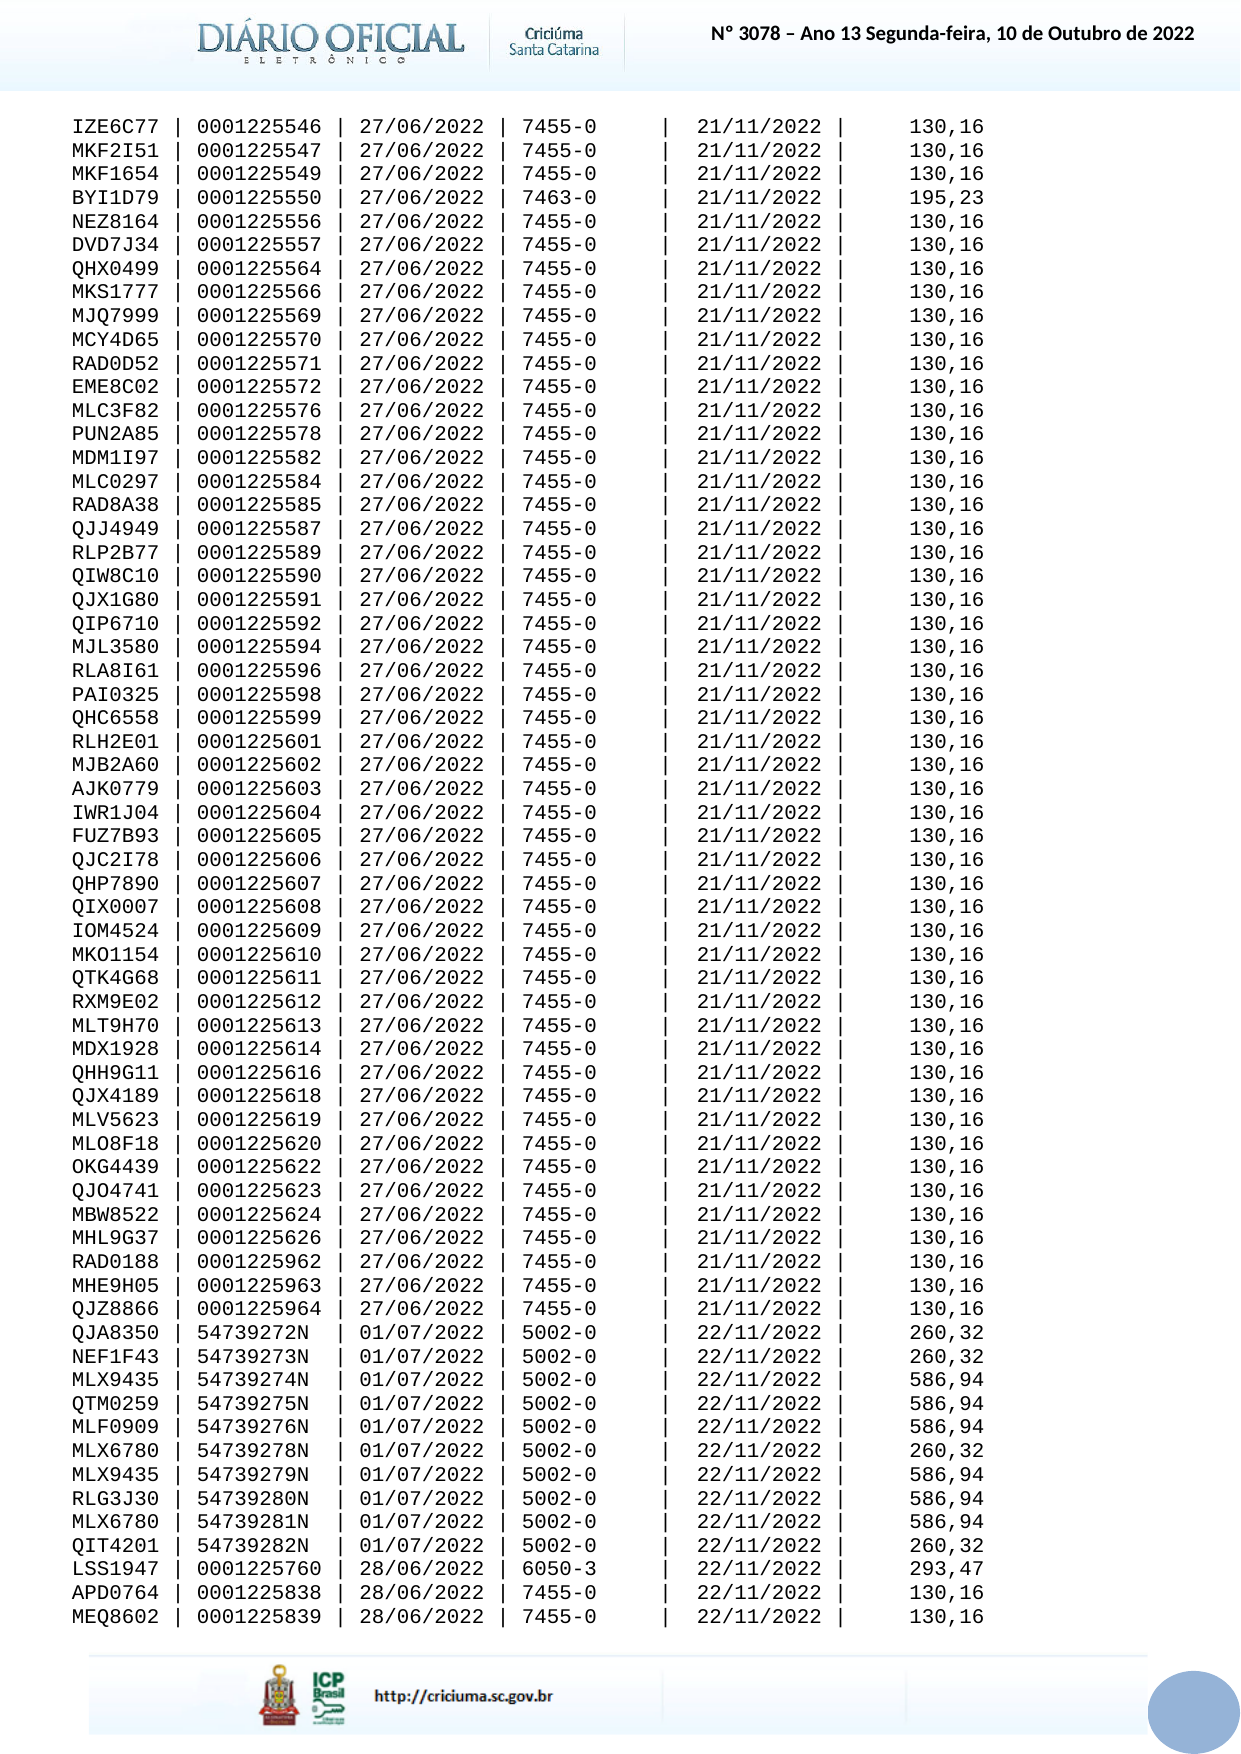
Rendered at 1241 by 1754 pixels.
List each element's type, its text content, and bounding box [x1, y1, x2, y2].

text QJX4189 | 0001225618 | 27/06/2022 | 7455-0 | 21/11/2022 | 130,16 [59, 1086, 1167, 1109]
text IOM4524 | 0001225609 | 27/06/2022 | 7455-0 | 21/11/2022 | 130,16 [59, 920, 1167, 944]
text RLG3J30 | 54739280N | 01/07/2022 | 5002-0 | 22/11/2022 | 586,94 [59, 1487, 1167, 1511]
text IZE6C77 | 0001225546 | 27/06/2022 | 7455-0 | 21/11/2022 | 130,16 [59, 116, 1167, 140]
text MLC0297 | 0001225584 | 27/06/2022 | 7455-0 | 21/11/2022 | 130,16 [59, 471, 1167, 494]
text RLA8I61 | 0001225596 | 27/06/2022 | 7455-0 | 21/11/2022 | 130,16 [59, 660, 1167, 683]
text MKF1654 | 0001225549 | 27/06/2022 | 7455-0 | 21/11/2022 | 130,16 [59, 163, 1167, 187]
text QJZ8866 | 0001225964 | 27/06/2022 | 7455-0 | 21/11/2022 | 130,16 [59, 1298, 1167, 1322]
text QJC2I78 | 0001225606 | 27/06/2022 | 7455-0 | 21/11/2022 | 130,16 [59, 849, 1167, 873]
text RLH2E01 | 0001225601 | 27/06/2022 | 7455-0 | 21/11/2022 | 130,16 [59, 731, 1167, 754]
text MHL9G37 | 0001225626 | 27/06/2022 | 7455-0 | 21/11/2022 | 130,16 [59, 1227, 1167, 1251]
text QTM0259 | 54739275N | 01/07/2022 | 5002-0 | 22/11/2022 | 586,94 [59, 1393, 1167, 1417]
text QIP6710 | 0001225592 | 27/06/2022 | 7455-0 | 21/11/2022 | 130,16 [59, 613, 1167, 636]
text QHX0499 | 0001225564 | 27/06/2022 | 7455-0 | 21/11/2022 | 130,16 [59, 258, 1167, 282]
text QTK4G68 | 0001225611 | 27/06/2022 | 7455-0 | 21/11/2022 | 130,16 [59, 967, 1167, 991]
text QIX0007 | 0001225608 | 27/06/2022 | 7455-0 | 21/11/2022 | 130,16 [59, 896, 1167, 920]
text MJQ7999 | 0001225569 | 27/06/2022 | 7455-0 | 21/11/2022 | 130,16 [59, 305, 1167, 329]
text NEF1F43 | 54739273N | 01/07/2022 | 5002-0 | 22/11/2022 | 260,32 [59, 1346, 1167, 1369]
text NEZ8164 | 0001225556 | 27/06/2022 | 7455-0 | 21/11/2022 | 130,16 [59, 211, 1167, 234]
text MKO1154 | 0001225610 | 27/06/2022 | 7455-0 | 21/11/2022 | 130,16 [59, 944, 1167, 967]
text RAD0188 | 0001225962 | 27/06/2022 | 7455-0 | 21/11/2022 | 130,16 [59, 1251, 1167, 1275]
text MLX6780 | 54739278N | 01/07/2022 | 5002-0 | 22/11/2022 | 260,32 [59, 1440, 1167, 1464]
text MBW8522 | 0001225624 | 27/06/2022 | 7455-0 | 21/11/2022 | 130,16 [59, 1204, 1167, 1227]
text PAI0325 | 0001225598 | 27/06/2022 | 7455-0 | 21/11/2022 | 130,16 [59, 683, 1167, 707]
text QJX1G80 | 0001225591 | 27/06/2022 | 7455-0 | 21/11/2022 | 130,16 [59, 589, 1167, 613]
text MJL3580 | 0001225594 | 27/06/2022 | 7455-0 | 21/11/2022 | 130,16 [59, 636, 1167, 660]
text AJK0779 | 0001225603 | 27/06/2022 | 7455-0 | 21/11/2022 | 130,16 [59, 778, 1167, 802]
text QHC6558 | 0001225599 | 27/06/2022 | 7455-0 | 21/11/2022 | 130,16 [59, 707, 1167, 731]
text RAD0D52 | 0001225571 | 27/06/2022 | 7455-0 | 21/11/2022 | 130,16 [59, 352, 1167, 376]
text MLO8F18 | 0001225620 | 27/06/2022 | 7455-0 | 21/11/2022 | 130,16 [59, 1133, 1167, 1156]
text RAD8A38 | 0001225585 | 27/06/2022 | 7455-0 | 21/11/2022 | 130,16 [59, 494, 1167, 518]
text IWR1J04 | 0001225604 | 27/06/2022 | 7455-0 | 21/11/2022 | 130,16 [59, 802, 1167, 825]
text MKF2I51 | 0001225547 | 27/06/2022 | 7455-0 | 21/11/2022 | 130,16 [59, 140, 1167, 163]
text MHE9H05 | 0001225963 | 27/06/2022 | 7455-0 | 21/11/2022 | 130,16 [59, 1275, 1167, 1298]
text QIT4201 | 54739282N | 01/07/2022 | 5002-0 | 22/11/2022 | 260,32 [59, 1535, 1167, 1558]
text MLT9H70 | 0001225613 | 27/06/2022 | 7455-0 | 21/11/2022 | 130,16 [59, 1014, 1167, 1038]
text QJO4741 | 0001225623 | 27/06/2022 | 7455-0 | 21/11/2022 | 130,16 [59, 1180, 1167, 1204]
text MJB2A60 | 0001225602 | 27/06/2022 | 7455-0 | 21/11/2022 | 130,16 [59, 754, 1167, 778]
text MEQ8602 | 0001225839 | 28/06/2022 | 7455-0 | 22/11/2022 | 130,16 [59, 1606, 1167, 1629]
text DVD7J34 | 0001225557 | 27/06/2022 | 7455-0 | 21/11/2022 | 130,16 [59, 234, 1167, 258]
text RXM9E02 | 0001225612 | 27/06/2022 | 7455-0 | 21/11/2022 | 130,16 [59, 991, 1167, 1014]
text MKS1777 | 0001225566 | 27/06/2022 | 7455-0 | 21/11/2022 | 130,16 [59, 282, 1167, 305]
text APD0764 | 0001225838 | 28/06/2022 | 7455-0 | 22/11/2022 | 130,16 [59, 1582, 1167, 1606]
text BYI1D79 | 0001225550 | 27/06/2022 | 7463-0 | 21/11/2022 | 195,23 [59, 187, 1167, 211]
text OKG4439 | 0001225622 | 27/06/2022 | 7455-0 | 21/11/2022 | 130,16 [59, 1156, 1167, 1180]
text MDX1928 | 0001225614 | 27/06/2022 | 7455-0 | 21/11/2022 | 130,16 [59, 1038, 1167, 1062]
text MLX6780 | 54739281N | 01/07/2022 | 5002-0 | 22/11/2022 | 586,94 [59, 1511, 1167, 1535]
text FUZ7B93 | 0001225605 | 27/06/2022 | 7455-0 | 21/11/2022 | 130,16 [59, 825, 1167, 849]
text QIW8C10 | 0001225590 | 27/06/2022 | 7455-0 | 21/11/2022 | 130,16 [59, 565, 1167, 589]
text LSS1947 | 0001225760 | 28/06/2022 | 6050-3 | 22/11/2022 | 293,47 [59, 1558, 1167, 1582]
text MLV5623 | 0001225619 | 27/06/2022 | 7455-0 | 21/11/2022 | 130,16 [59, 1109, 1167, 1133]
text MLF0909 | 54739276N | 01/07/2022 | 5002-0 | 22/11/2022 | 586,94 [59, 1417, 1167, 1440]
text MLX9435 | 54739279N | 01/07/2022 | 5002-0 | 22/11/2022 | 586,94 [59, 1464, 1167, 1487]
text QHP7890 | 0001225607 | 27/06/2022 | 7455-0 | 21/11/2022 | 130,16 [59, 873, 1167, 896]
text PUN2A85 | 0001225578 | 27/06/2022 | 7455-0 | 21/11/2022 | 130,16 [59, 423, 1167, 447]
text MLC3F82 | 0001225576 | 27/06/2022 | 7455-0 | 21/11/2022 | 130,16 [59, 400, 1167, 423]
text MCY4D65 | 0001225570 | 27/06/2022 | 7455-0 | 21/11/2022 | 130,16 [59, 329, 1167, 352]
text QHH9G11 | 0001225616 | 27/06/2022 | 7455-0 | 21/11/2022 | 130,16 [59, 1062, 1167, 1086]
text EME8C02 | 0001225572 | 27/06/2022 | 7455-0 | 21/11/2022 | 130,16 [59, 376, 1167, 400]
text QJJ4949 | 0001225587 | 27/06/2022 | 7455-0 | 21/11/2022 | 130,16 [59, 518, 1167, 542]
text RLP2B77 | 0001225589 | 27/06/2022 | 7455-0 | 21/11/2022 | 130,16 [59, 542, 1167, 565]
text MDM1I97 | 0001225582 | 27/06/2022 | 7455-0 | 21/11/2022 | 130,16 [59, 447, 1167, 471]
text MLX9435 | 54739274N | 01/07/2022 | 5002-0 | 22/11/2022 | 586,94 [59, 1369, 1167, 1393]
text QJA8350 | 54739272N | 01/07/2022 | 5002-0 | 22/11/2022 | 260,32 [59, 1322, 1167, 1346]
